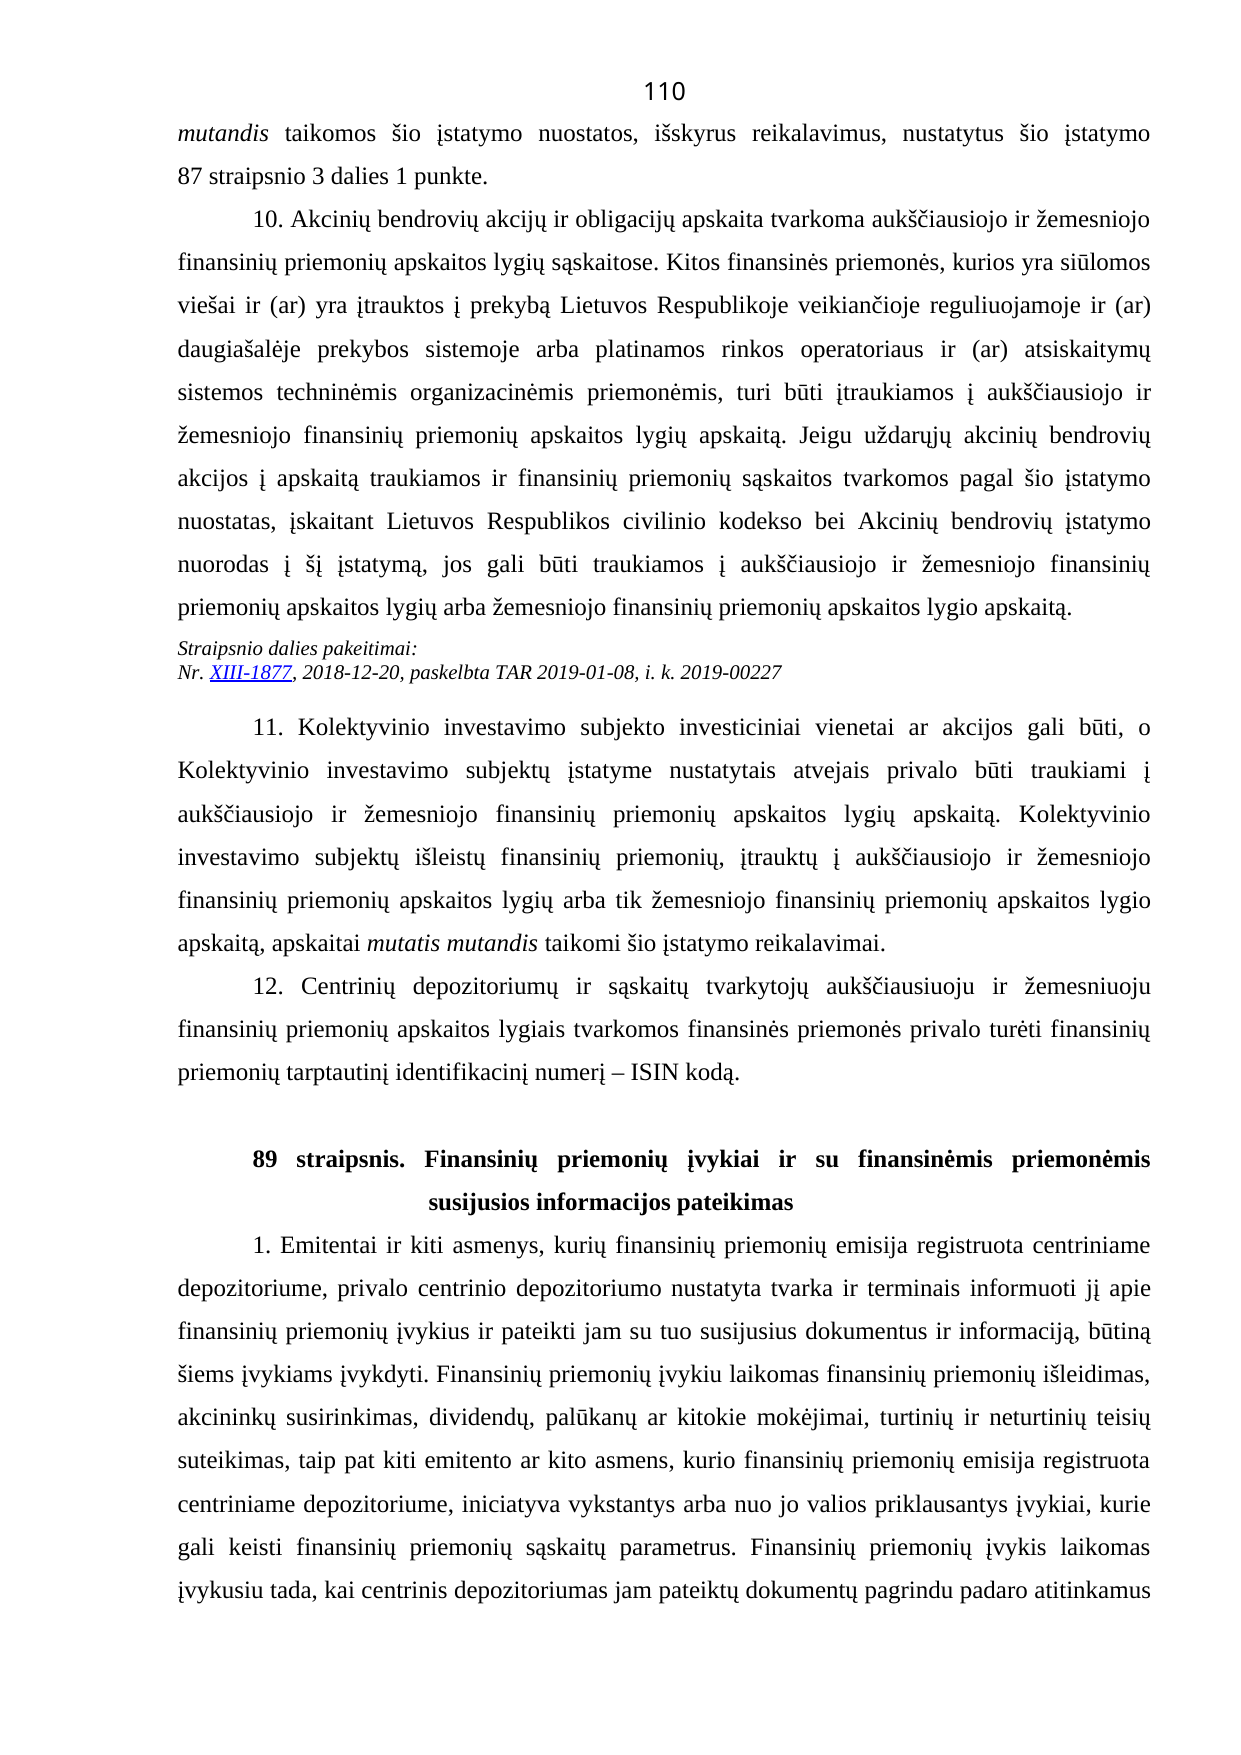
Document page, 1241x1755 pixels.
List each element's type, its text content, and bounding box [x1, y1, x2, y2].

text 10. Akcinių bendrovių akcijų ir obligacijų apskaita tvarkoma aukščiausiojo ir žemesniojo finansinių priemonių apskaitos lygių sąskaitose. Kitos finansinės priemonės, kurios yra siūlomos viešai ir (ar) yra įtrauktos į prekybą Lietuvos Respublikoje veikiančioje reguliuojamoje ir (ar) daugiašalėje prekybos sistemoje arba platinamos rinkos operatoriaus ir (ar) atsiskaitymų sistemos techninėmis organizacinėmis priemonėmis, turi būti įtraukiamos į aukščiausiojo ir žemesniojo finansinių priemonių apskaitos lygių apskaitą. Jeigu uždarųjų akcinių bendrovių akcijos į apskaitą traukiamos ir finansinių priemonių sąskaitos tvarkomos pagal šio įstatymo nuostatas, įskaitant Lietuvos Respublikos civilinio kodekso bei Akcinių bendrovių įstatymo nuorodas į šį įstatymą, jos gali būti traukiamos į aukščiausiojo ir žemesniojo finansinių priemonių apskaitos lygių arba žemesniojo finansinių priemonių apskaitos lygio apskaitą. [177, 204, 1152, 621]
text 11. Kolektyvinio investavimo subjekto investiciniai vienetai ar akcijos gali būti, o Kolektyvinio investavimo subjektų įstatyme nustatytais atvejais privalo būti traukiami į aukščiausiojo ir žemesniojo finansinių priemonių apskaitos lygių apskaitą. Kolektyvinio investavimo subjektų išleistų finansinių priemonių, įtrauktų į aukščiausiojo ir žemesniojo finansinių priemonių apskaitos lygių arba tik žemesniojo finansinių priemonių apskaitos lygio apskaitą, apskaitai mutatis mutandis taikomi šio įstatymo reikalavimai. [177, 712, 1152, 957]
text Straipsnio dalies pakeitimai: [177, 636, 1152, 660]
text 89 straipsnis. Finansinių priemonių įvykiai ir su finansinėmis priemonėmis susijusios informacijos pateikimas [252, 1144, 1152, 1216]
text 1. Emitentai ir kiti asmenys, kurių finansinių priemonių emisija registruota centriniame depozitoriume, privalo centrinio depozitoriumo nustatyta tvarka ir terminais informuoti jį apie finansinių priemonių įvykius ir pateikti jam su tuo susijusius dokumentus ir informaciją, būtiną šiems įvykiams įvykdyti. Finansinių priemonių įvykiu laikomas finansinių priemonių išleidimas, akcininkų susirinkimas, dividendų, palūkanų ar kitokie mokėjimai, turtinių ir neturtinių teisių suteikimas, taip pat kiti emitento ar kito asmens, kurio finansinių priemonių emisija registruota centriniame depozitoriume, iniciatyva vykstantys arba nuo jo valios priklausantys įvykiai, kurie gali keisti finansinių priemonių sąskaitų parametrus. Finansinių priemonių įvykis laikomas įvykusiu tada, kai centrinis depozitoriumas jam pateiktų dokumentų pagrindu padaro atitinkamus [177, 1230, 1152, 1604]
text Nr. XIII-1877, 2018-12-20, paskelbta TAR 2019-01-08, i. k. 2019-00227 [177, 660, 1152, 684]
text 12. Centrinių depozitoriumų ir sąskaitų tvarkytojų aukščiausiuoju ir žemesniuoju finansinių priemonių apskaitos lygiais tvarkomos finansinės priemonės privalo turėti finansinių priemonių tarptautinį identifikacinį numerį – ISIN kodą. [177, 971, 1152, 1086]
text mutandis taikomos šio įstatymo nuostatos, išskyrus reikalavimus, nustatytus šio įstatymo 87 straipsnio 3 dalies 1 punkte. [177, 118, 1152, 190]
